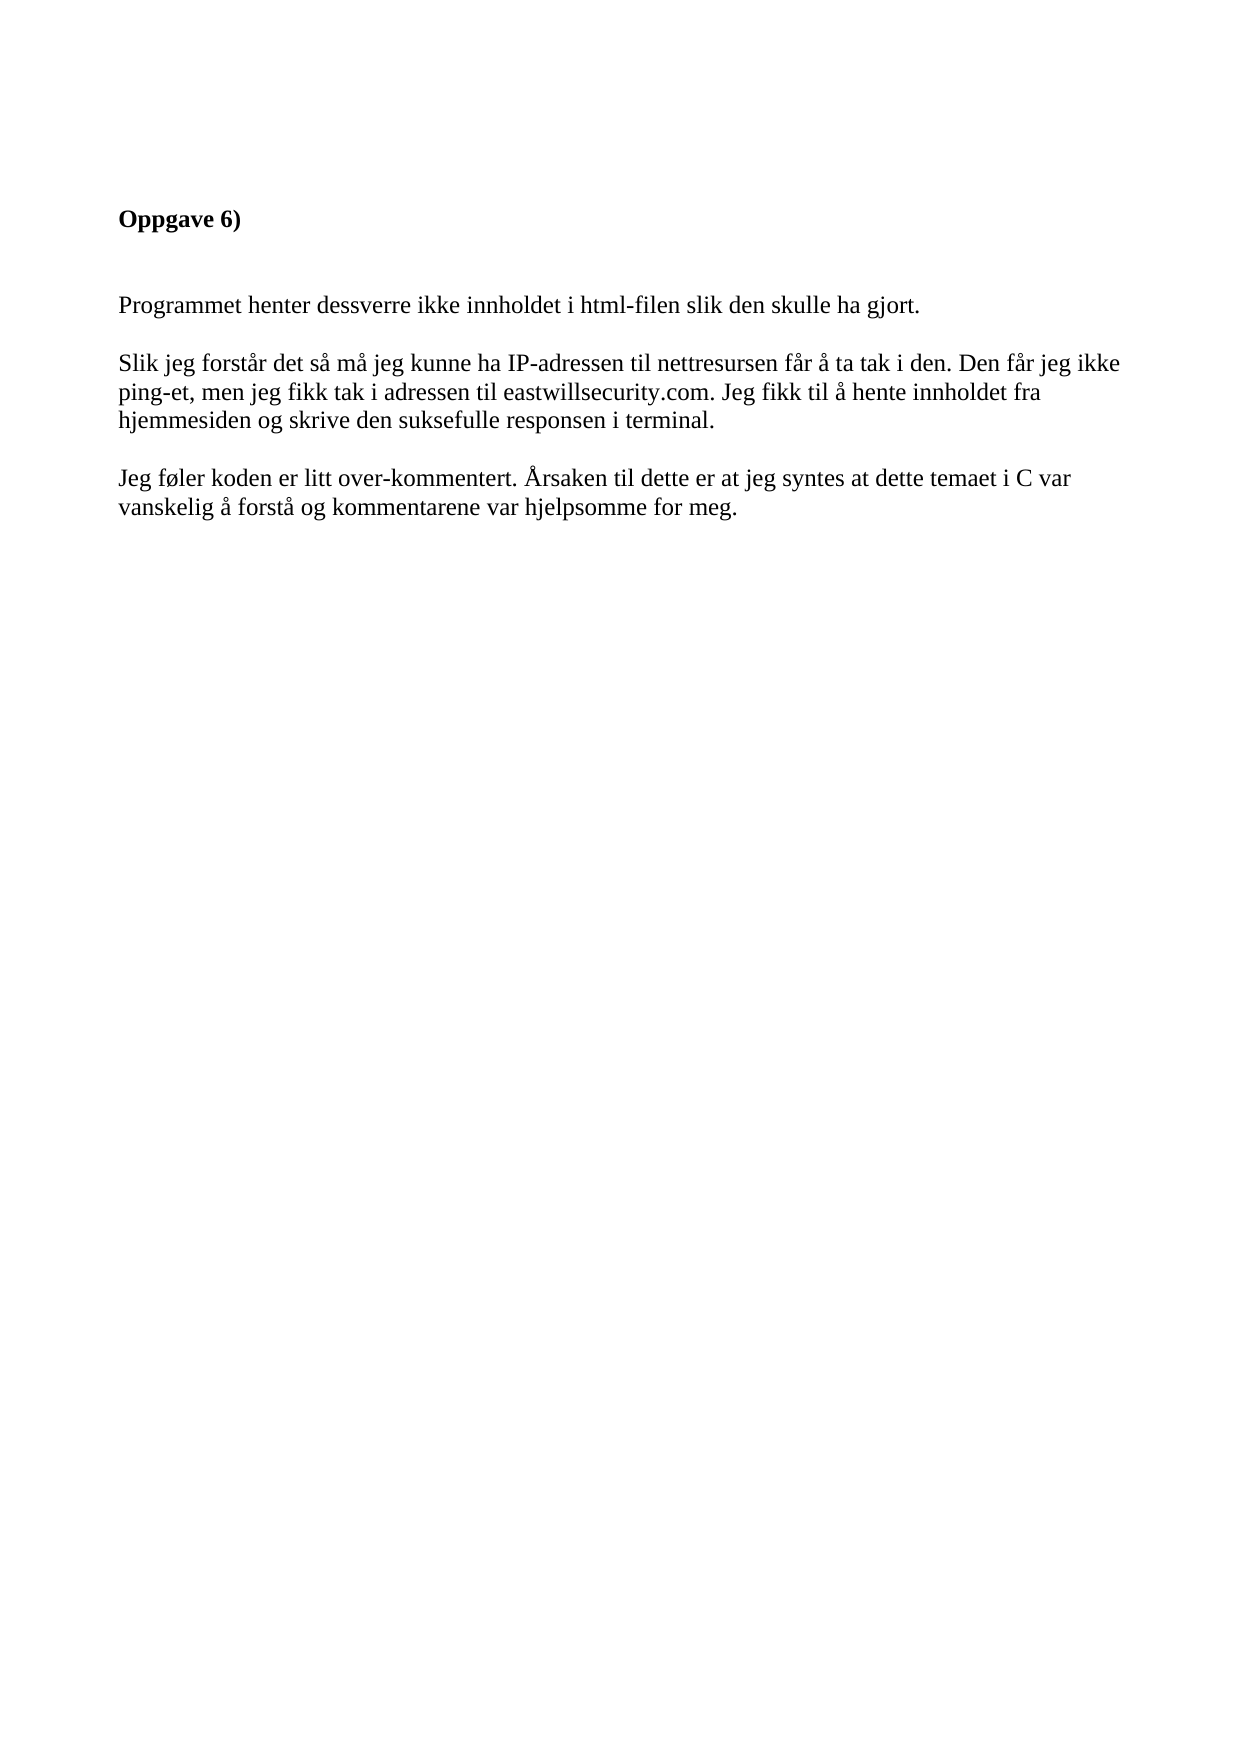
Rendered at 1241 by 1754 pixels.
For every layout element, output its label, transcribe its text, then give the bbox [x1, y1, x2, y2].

text Oppgave 6) [118, 204, 1122, 233]
text Jeg føler koden er litt over-kommentert. Årsaken til dette er at jeg syntes at dette temaet i C var vanskelig å forstå og kommentarene var hjelpsomme for meg. [118, 463, 1122, 521]
text Programmet henter dessverre ikke innholdet i html-filen slik den skulle ha gjort. [118, 291, 1122, 319]
text Slik jeg forstår det så må jeg kunne ha IP-adressen til nettresursen får å ta tak i den. Den får jeg ikke ping-et, men jeg fikk tak i adressen til eastwillsecurity.com. Jeg fikk til å hente innholdet fra hjemmesiden og skrive den suksefulle responsen i terminal. [118, 348, 1122, 434]
